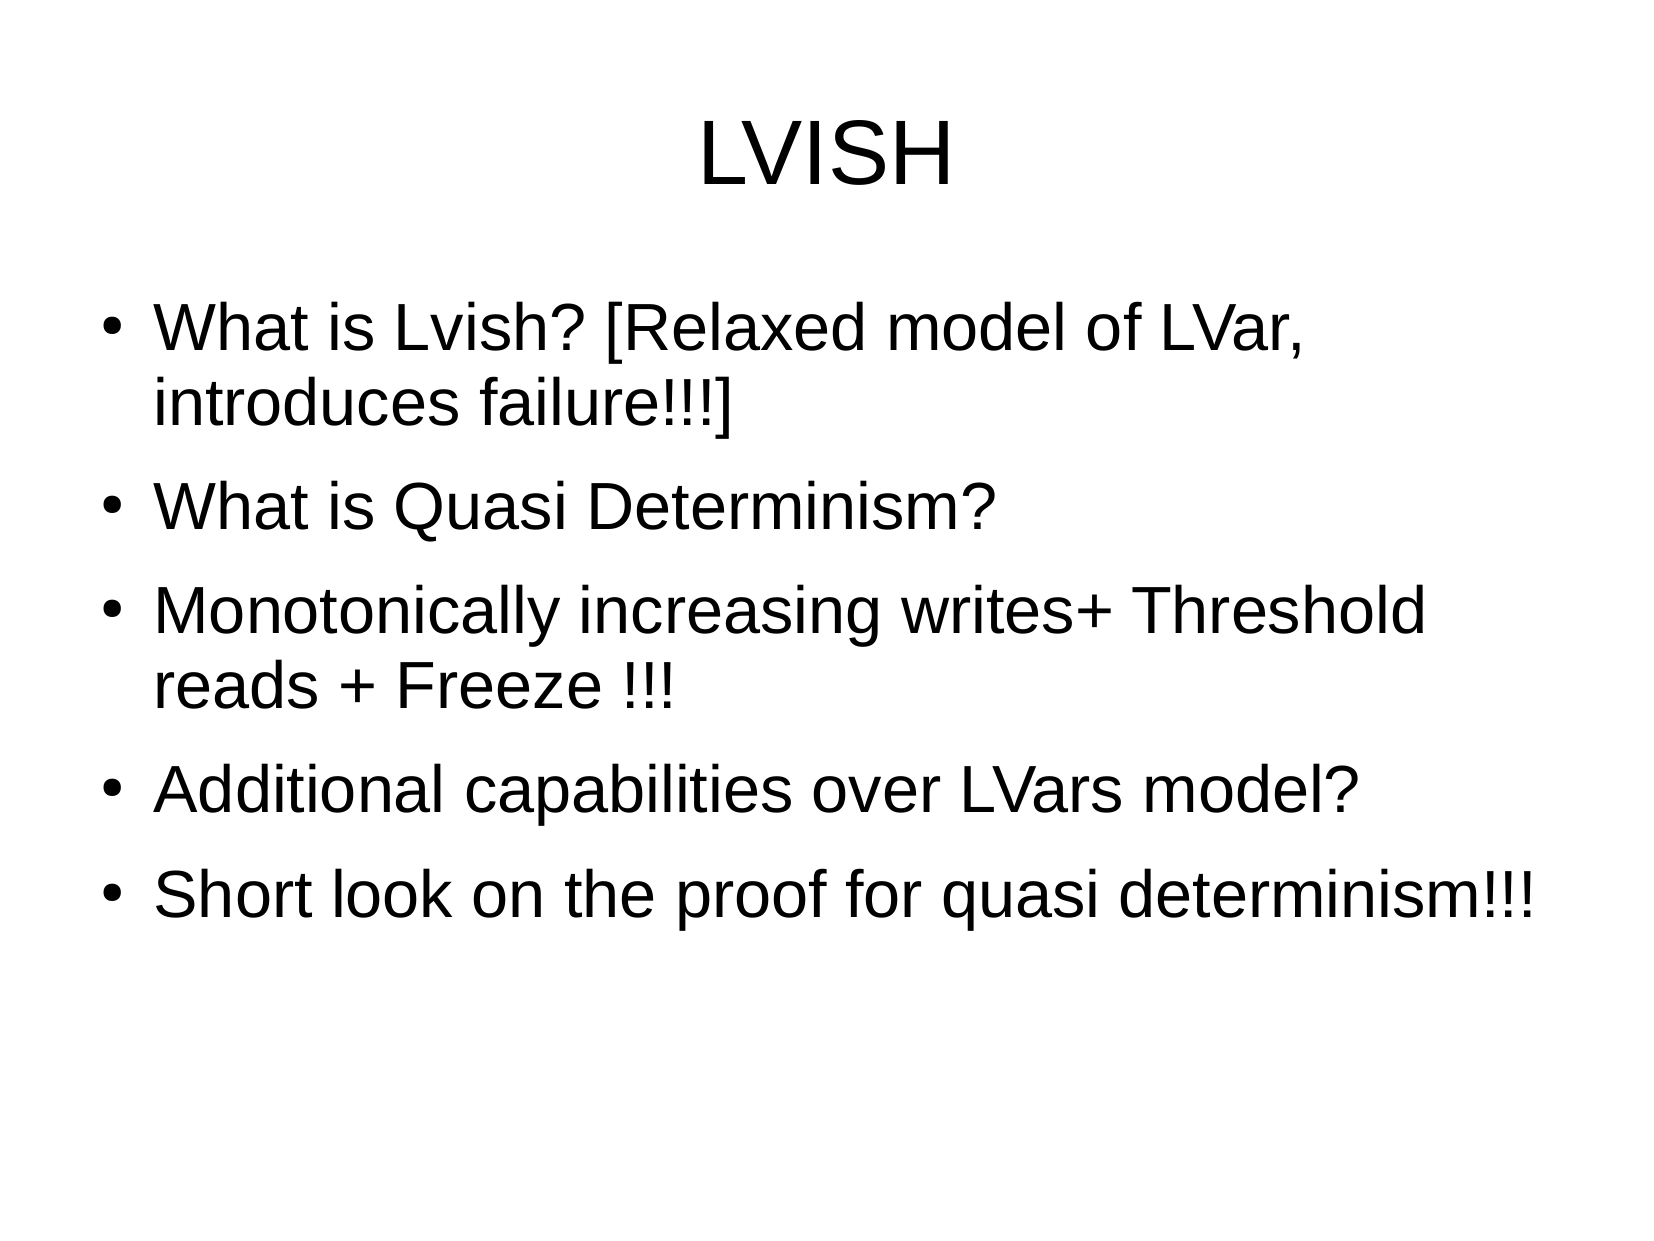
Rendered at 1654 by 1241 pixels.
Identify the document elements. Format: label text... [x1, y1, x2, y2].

title LVISH [82, 49, 1571, 257]
list What is Lvish? [Relaxed model of LVar, introduces failure!!!] What is Quasi Determinism? Monotonically increasing writes+ Threshold reads + Freeze !!! Additional capabilities over LVars model? Short look on the proof for quasi determinism!!! [82, 290, 1571, 1109]
